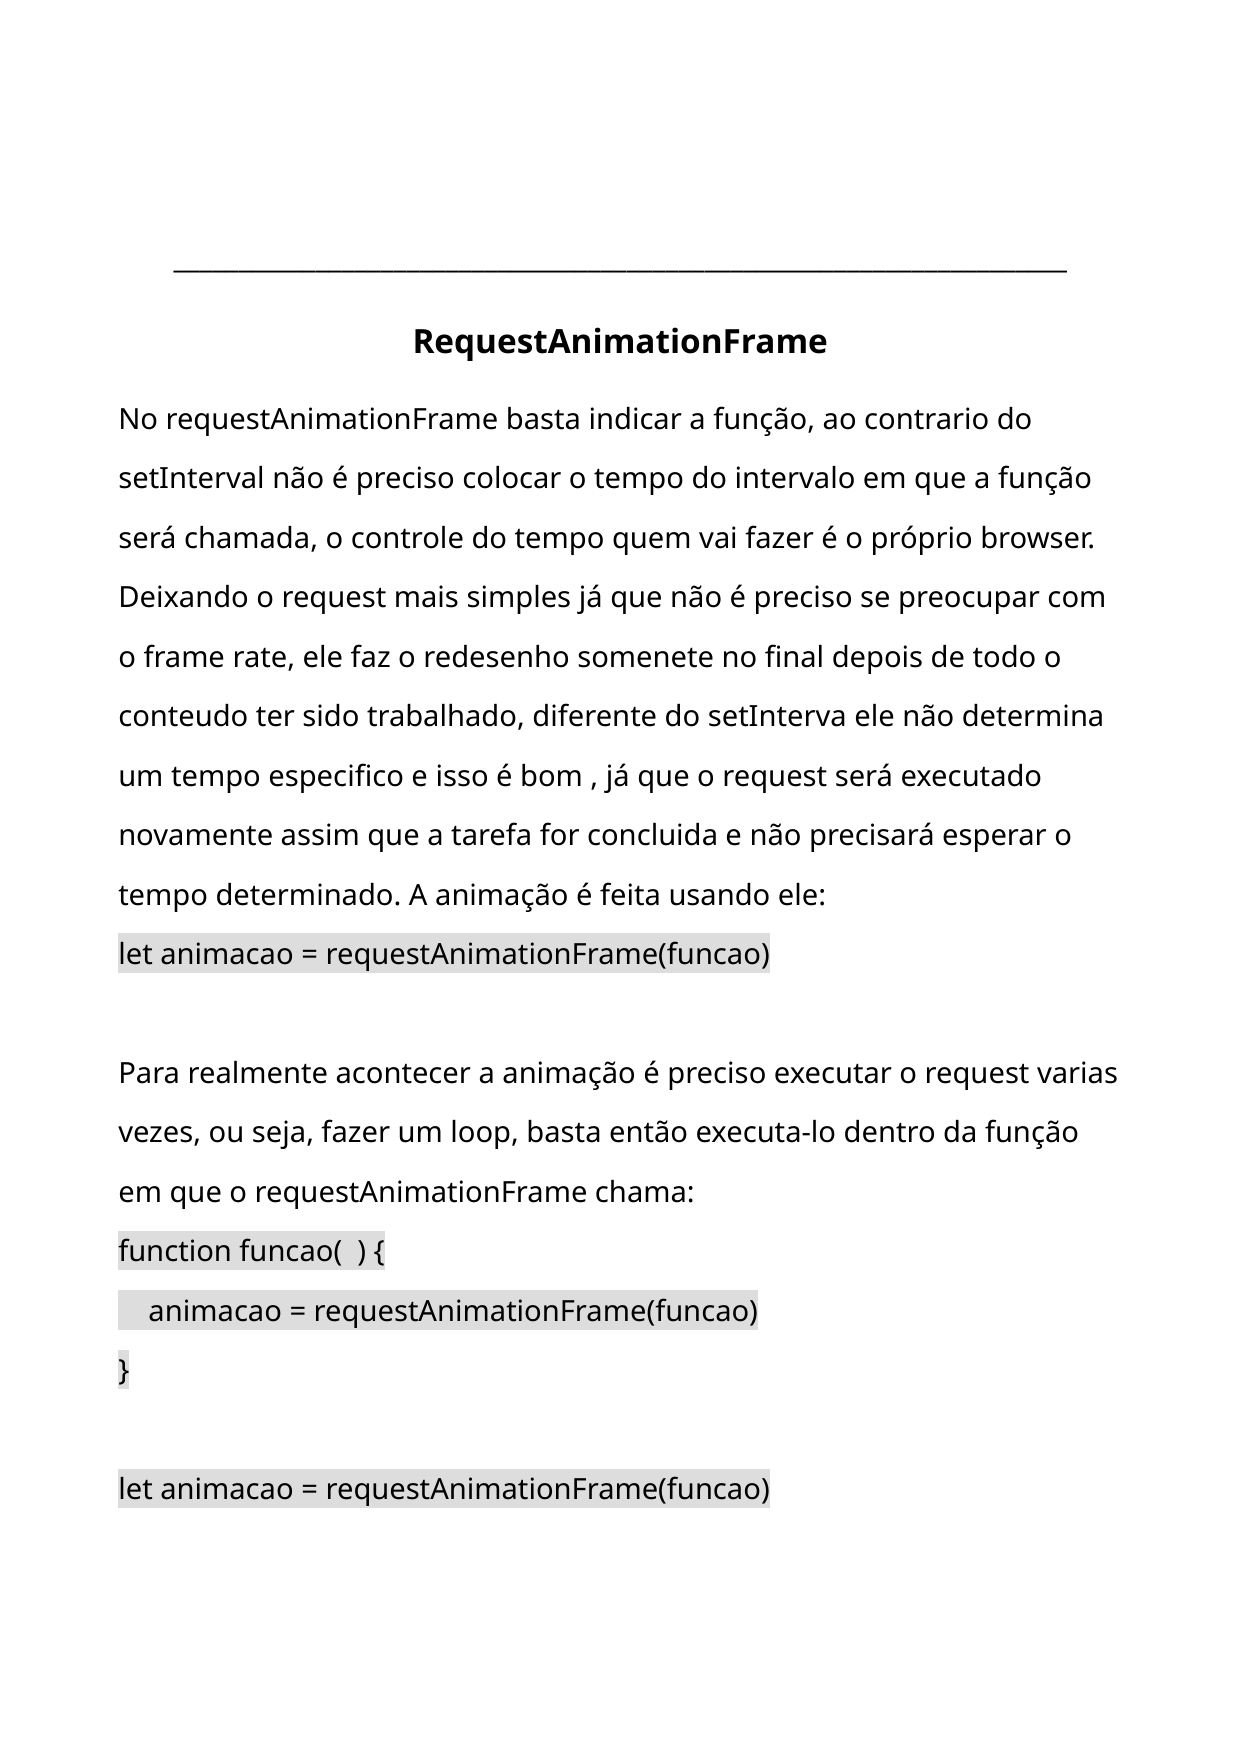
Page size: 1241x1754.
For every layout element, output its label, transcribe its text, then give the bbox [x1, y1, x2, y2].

text } [118, 1350, 1122, 1389]
text animacao = requestAnimationFrame(funcao) [118, 1290, 1122, 1330]
text No requestAnimationFrame basta indicar a função, ao contrario do setInterval não é preciso colocar o tempo do intervalo em que a função será chamada, o controle do tempo quem vai fazer é o próprio browser. Deixando o request mais simples já que não é preciso se preocupar com o frame rate, ele faz o redesenho somenete no final depois de todo o conteudo ter sido trabalhado, diferente do setInterva ele não determina um tempo especifico e isso é bom , já que o request será executado novamente assim que a tarefa for concluida e não precisará esperar o tempo determinado. A animação é feita usando ele: [118, 398, 1122, 913]
text let animacao = requestAnimationFrame(funcao) [118, 1469, 1122, 1508]
text _____________________________________________________________________ [118, 237, 1122, 277]
subtitle RequestAnimationFrame [118, 317, 1122, 363]
text function funcao( ) { [118, 1231, 1122, 1270]
text let animacao = requestAnimationFrame(funcao) [118, 933, 1122, 973]
text Para realmente acontecer a animação é preciso executar o request varias vezes, ou seja, fazer um loop, basta então executa-lo dentro da função em que o requestAnimationFrame chama: [118, 1052, 1122, 1211]
